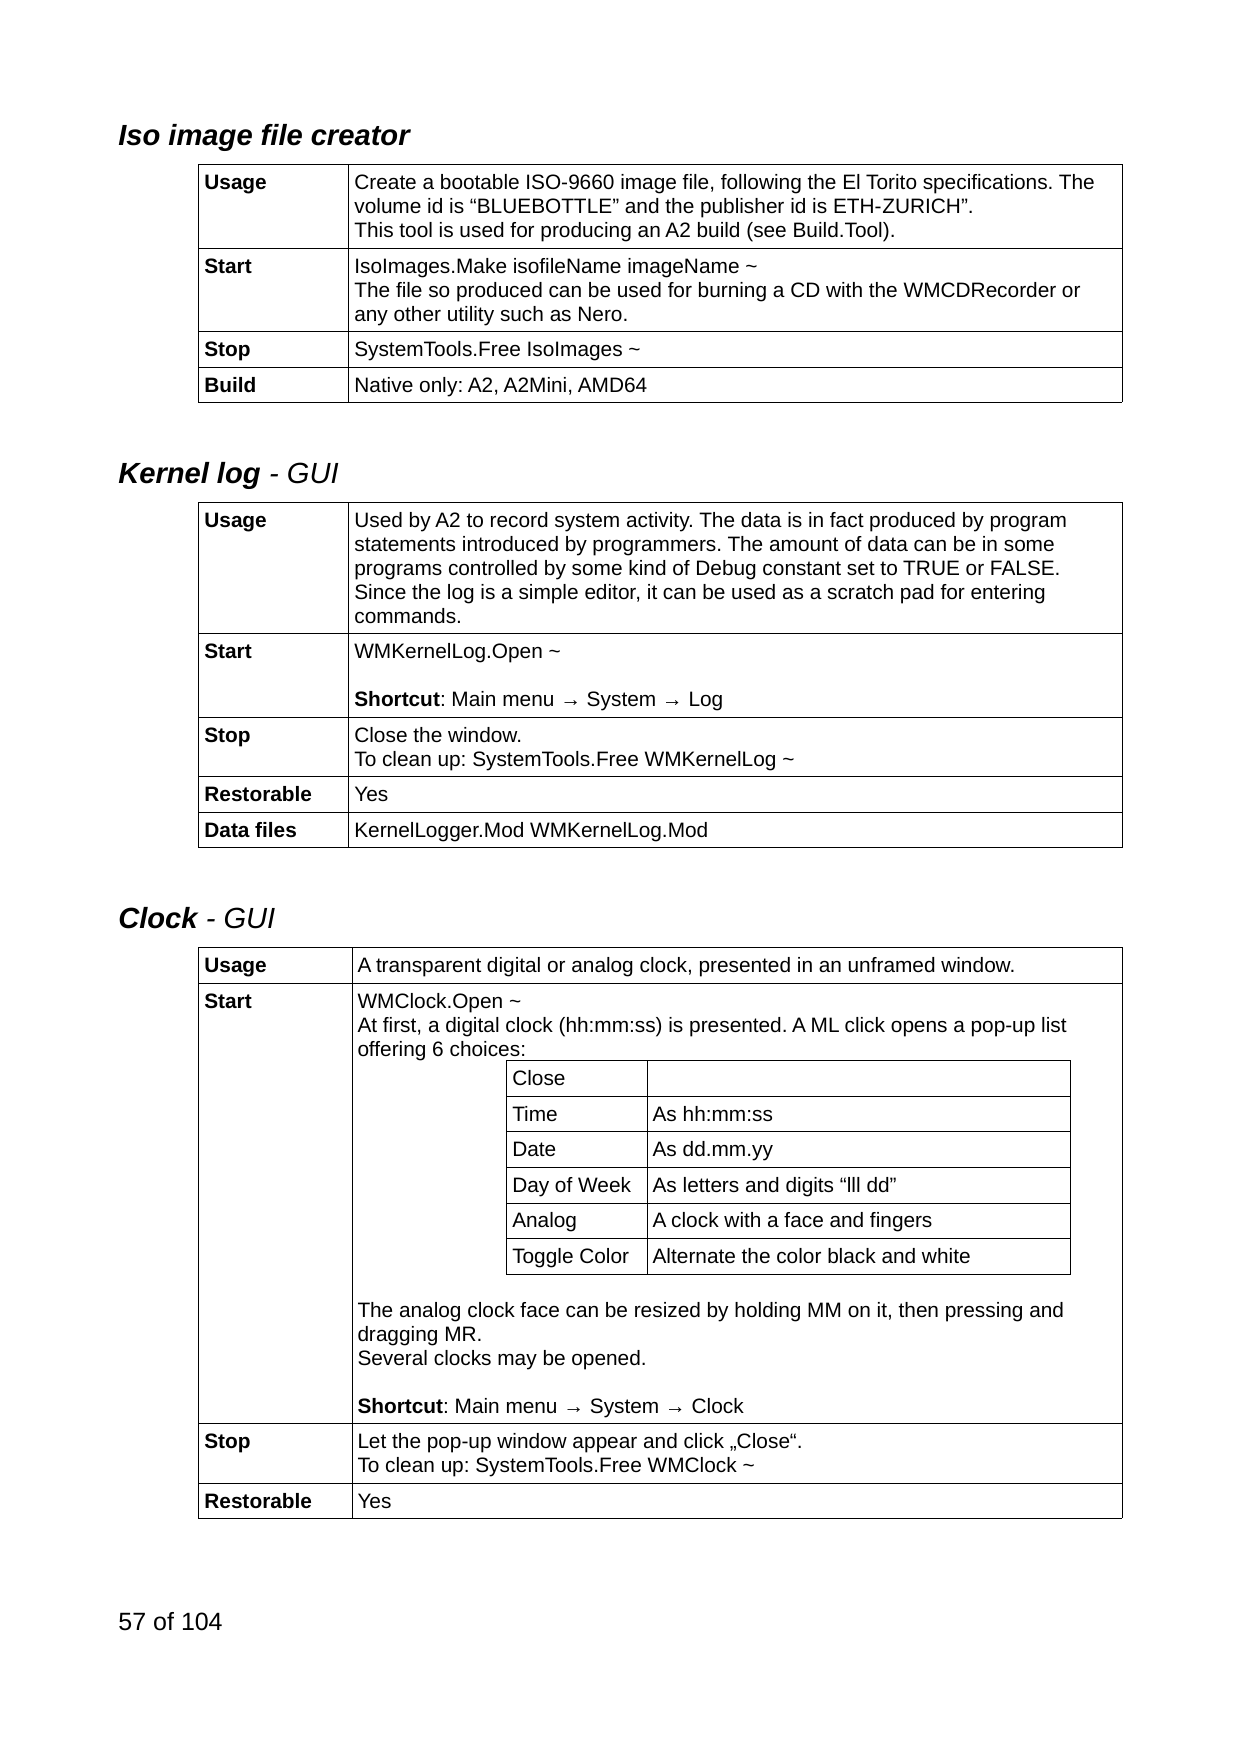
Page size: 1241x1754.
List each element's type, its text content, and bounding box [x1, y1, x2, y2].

table_header Create a bootable ISO-9660 image file, following the El Torito specifications. The volume id is “BLUEBOTTLE” and the publisher id is ETH-ZURICH”. This tool is used for producing an A2 build (see Build.Tool). [349, 165, 1122, 248]
table_header Usage [199, 165, 348, 248]
table_cell Start [199, 984, 352, 1423]
table_cell Data files [199, 813, 348, 847]
table_cell Stop [199, 718, 348, 776]
table_cell Start [199, 634, 348, 717]
subtitle Clock - GUI [118, 901, 1122, 935]
table_header Close [507, 1061, 647, 1096]
table_cell Build [199, 368, 348, 402]
table_cell A clock with a face and fingers [648, 1204, 1070, 1238]
table_cell As letters and digits “lll dd” [648, 1168, 1070, 1202]
table_cell Day of Week [507, 1168, 647, 1202]
table_cell KernelLogger.Mod WMKernelLog.Mod [349, 813, 1122, 847]
subtitle Kernel log - GUI [118, 456, 1122, 489]
table_cell Close the window. To clean up: SystemTools.Free WMKernelLog ~ [349, 718, 1122, 776]
table_header A transparent digital or analog clock, presented in an unframed window. [353, 948, 1122, 983]
table_cell Stop [199, 1424, 352, 1483]
table_cell Toggle Color [507, 1239, 647, 1273]
table_header Usage [199, 503, 348, 633]
table_cell As hh:mm:ss [648, 1097, 1070, 1131]
table_cell Let the pop-up window appear and click „Close“. To clean up: SystemTools.Free WMClock ~ [353, 1424, 1122, 1483]
table_cell Restorable [199, 1484, 352, 1518]
table_cell SystemTools.Free IsoImages ~ [349, 332, 1122, 367]
table_cell IsoImages.Make isofileName imageName ~ The file so produced can be used for burning a CD with the WMCDRecorder or any other utility such as Nero. [349, 249, 1122, 331]
subtitle Iso image file creator [118, 118, 1122, 152]
table_cell Restorable [199, 777, 348, 812]
table_cell As dd.mm.yy [648, 1132, 1070, 1167]
table_cell Start [199, 249, 348, 331]
table_cell Analog [507, 1204, 647, 1238]
table_cell WMKernelLog.Open ~ Shortcut: Main menu → System → Log [349, 634, 1122, 717]
table_cell Date [507, 1132, 647, 1167]
table_header [648, 1061, 1070, 1096]
table_cell WMClock.Open ~ At first, a digital clock (hh:mm:ss) is presented. A ML click opens a pop-up list offering 6 choices: The analog clock face can be resized by holding MM on it, then pressing and dragging MR. Several clocks may be opened. Shortcut: Main menu → System → Clock [353, 984, 1122, 1423]
table_cell Alternate the color black and white [648, 1239, 1070, 1273]
table_cell Yes [349, 777, 1122, 812]
table_cell Time [507, 1097, 647, 1131]
table_header Used by A2 to record system activity. The data is in fact produced by program statements introduced by programmers. The amount of data can be in some programs controlled by some kind of Debug constant set to TRUE or FALSE. Since the log is a simple editor, it can be used as a scratch pad for entering commands. [349, 503, 1122, 633]
table_cell Yes [353, 1484, 1122, 1518]
table_header Usage [199, 948, 352, 983]
table_cell Stop [199, 332, 348, 367]
table_cell Native only: A2, A2Mini, AMD64 [349, 368, 1122, 402]
